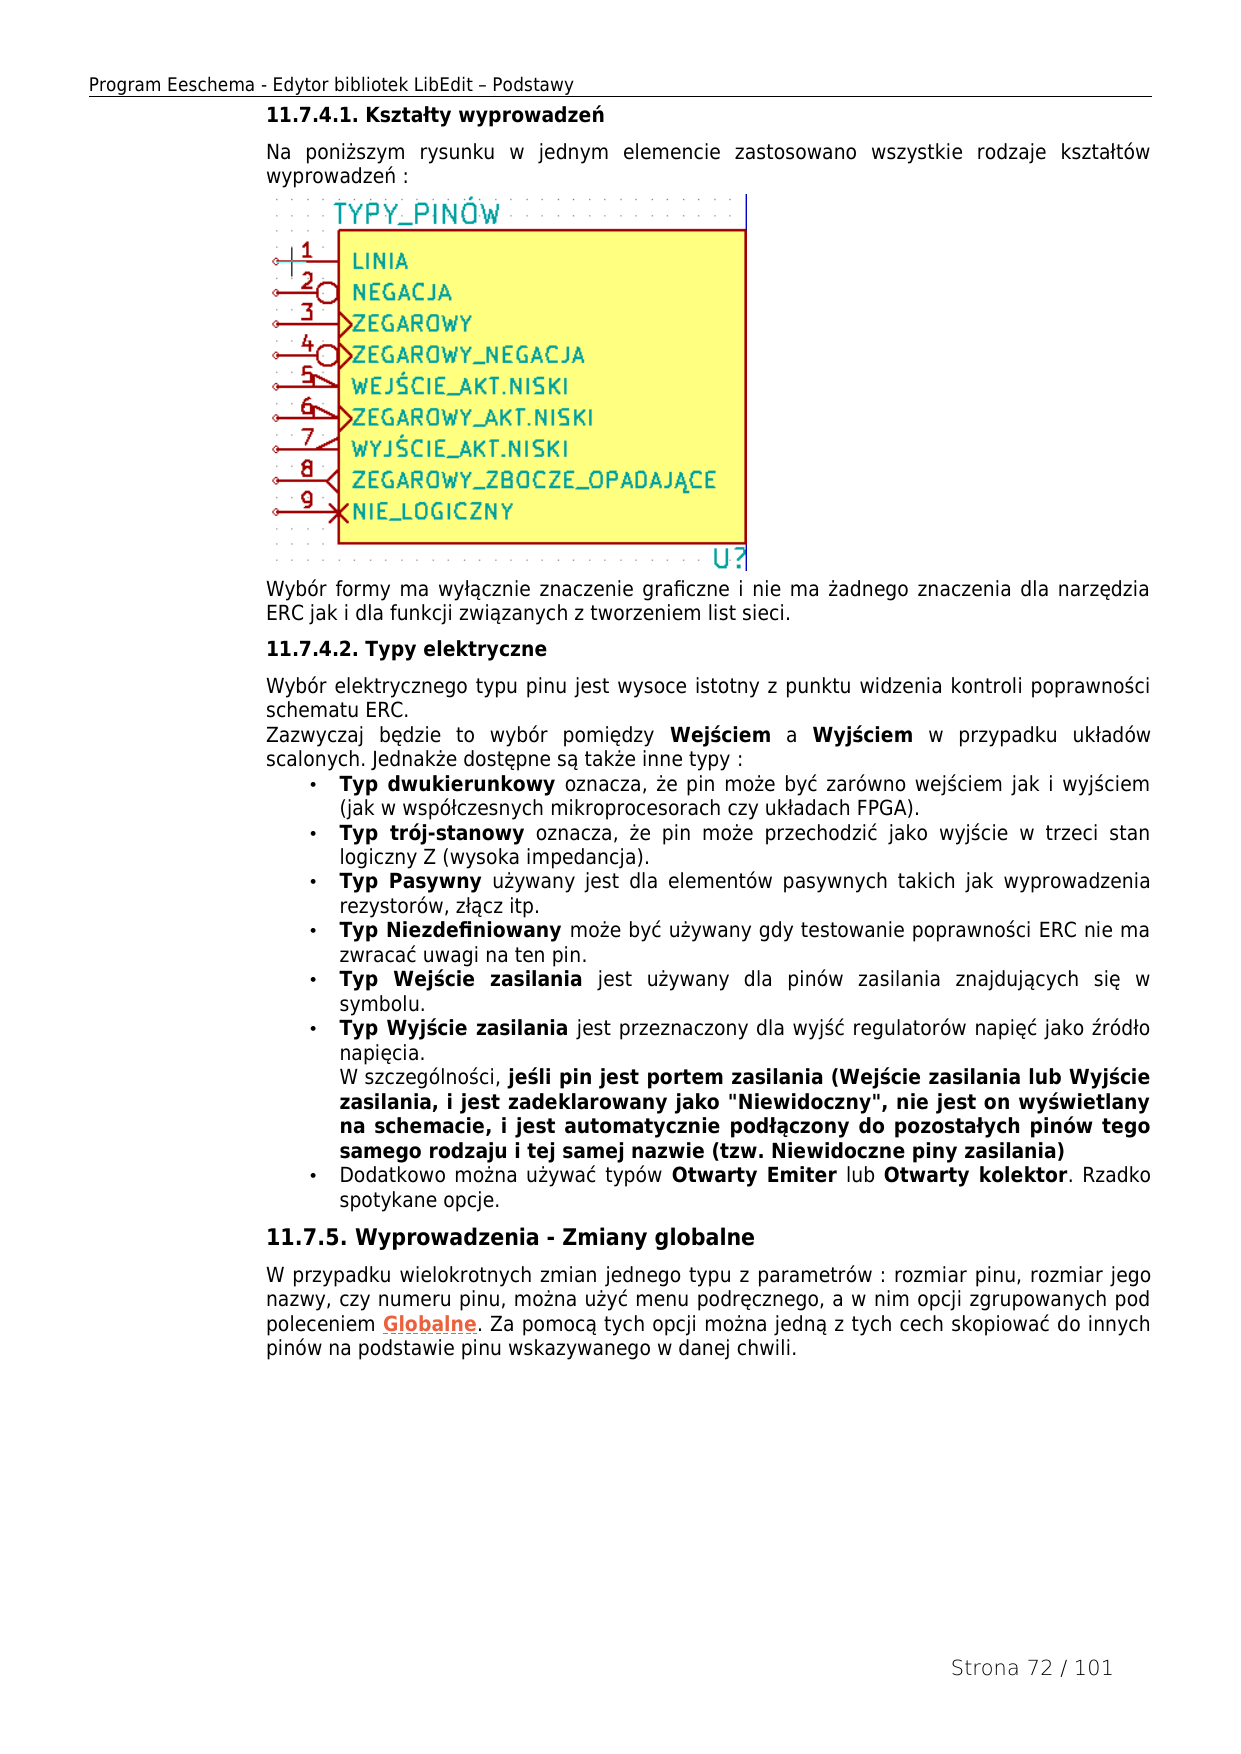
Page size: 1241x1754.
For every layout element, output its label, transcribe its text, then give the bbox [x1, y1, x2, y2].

text Na poniższym rysunku w jednym elemencie zastosowano wszystkie rodzaje kształtów wyprowadzeń : [266, 139, 1152, 188]
text Wybór elektrycznego typu pinu jest wysoce istotny z punktu widzenia kontroli poprawności schematu ERC. [266, 673, 1152, 722]
list Typ dwukierunkowy oznacza, że pin może być zarówno wejściem jak i wyjściem (jak w współczesnych mikroprocesorach czy układach FPGA). [310, 771, 1152, 820]
picture [265, 194, 747, 571]
list Typ Niezdefiniowany może być używany gdy testowanie poprawności ERC nie ma zwracać uwagi na ten pin. [310, 918, 1152, 967]
list Typ trój-stanowy oznacza, że pin może przechodzić jako wyjście w trzeci stan logiczny Z (wysoka impedancja). [310, 820, 1152, 869]
list Dodatkowo można używać typów Otwarty Emiter lub Otwarty kolektor. Rzadko spotykane opcje. [310, 1163, 1152, 1212]
text Wybór formy ma wyłącznie znaczenie graficzne i nie ma żadnego znaczenia dla narzędzia ERC jak i dla funkcji związanych z tworzeniem list sieci. [266, 577, 1152, 626]
list Typ Wyjście zasilania jest przeznaczony dla wyjść regulatorów napięć jako źródło napięcia. W szczególności, jeśli pin jest portem zasilania (Wejście zasilania lub Wyjście zasilania, i jest zadeklarowany jako "Niewidoczny", nie jest on wyświetlany na schemacie, i jest automatycznie podłączony do pozostałych pinów tego samego rodzaju i tej samej nazwie (tzw. Niewidoczne piny zasilania) [310, 1016, 1152, 1163]
subtitle Typy elektryczne [266, 637, 1152, 662]
subtitle Kształty wyprowadzeń [266, 103, 1152, 128]
text W przypadku wielokrotnych zmian jednego typu z parametrów : rozmiar pinu, rozmiar jego nazwy, czy numeru pinu, można użyć menu podręcznego, a w nim opcji zgrupowanych pod poleceniem Globalne. Za pomocą tych opcji można jedną z tych cech skopiować do innych pinów na podstawie pinu wskazywanego w danej chwili. [266, 1263, 1152, 1361]
list Typ Pasywny używany jest dla elementów pasywnych takich jak wyprowadzenia rezystorów, złącz itp. [310, 869, 1152, 918]
subtitle Wyprowadzenia - Zmiany globalne [266, 1224, 1152, 1251]
text Zazwyczaj będzie to wybór pomiędzy Wejściem a Wyjściem w przypadku układów scalonych. Jednakże dostępne są także inne typy : [266, 722, 1152, 771]
list Typ Wejście zasilania jest używany dla pinów zasilania znajdujących się w symbolu. [310, 967, 1152, 1016]
